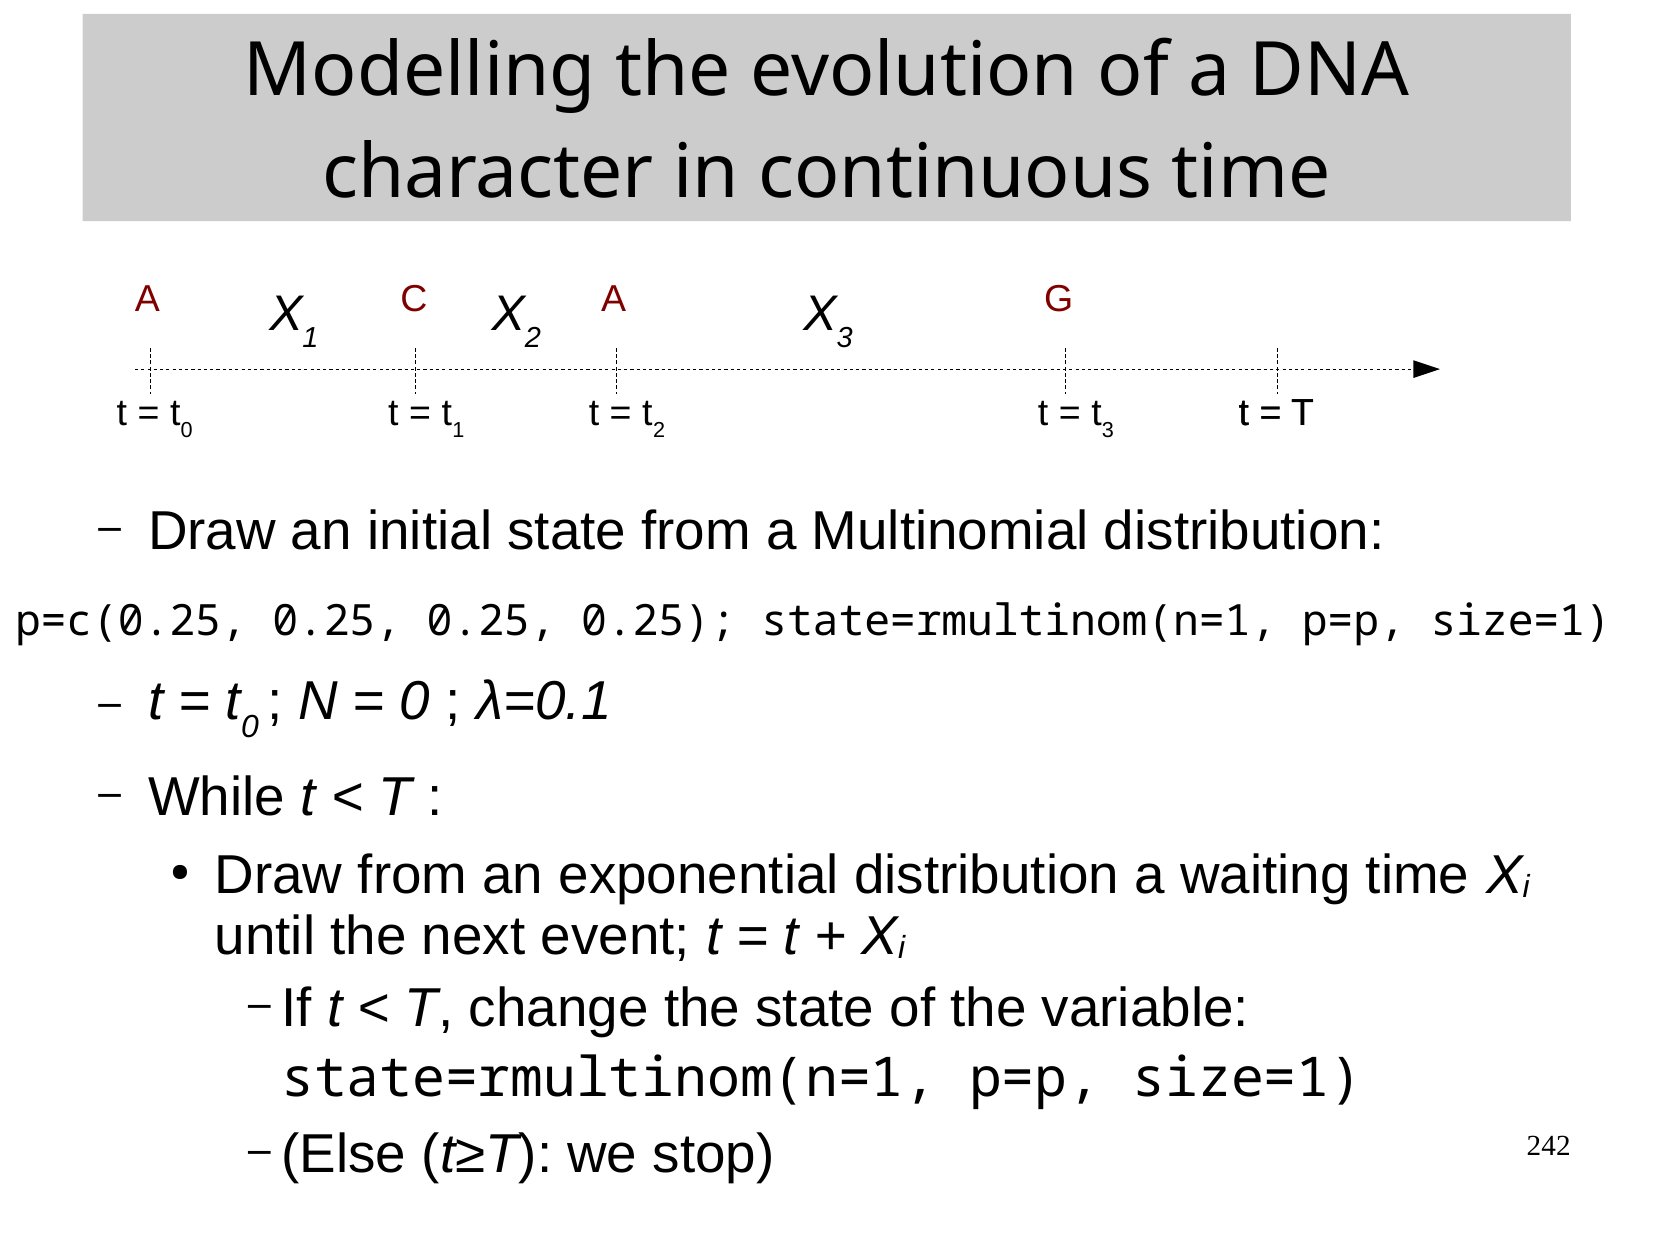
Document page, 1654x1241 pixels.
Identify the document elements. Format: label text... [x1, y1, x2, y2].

text_box t = T [1223, 384, 1333, 441]
text_box C [385, 270, 446, 327]
text_box t = t3 [1023, 384, 1132, 450]
text_box t = t0 [101, 384, 211, 450]
text_box A [586, 270, 647, 327]
text_box t = t1 [373, 384, 482, 450]
text_box G [1029, 270, 1090, 327]
title Modelling the evolution of a DNA character in continuous time [82, 13, 1571, 222]
text_box X2 [476, 278, 579, 417]
list Draw an initial state from a Multinomial distribution: p=c(0.25, 0.25, 0.25, 0.25); state=rmultinom(n=1, p=p, size=1) t = t0 ; N = 0 ; λ=0.1 While t < T : Draw from an exponential distribution a waiting time Xi until the next event; t = t + Xi If t < T, change the state of the variable: state=rmultinom(n=1, p=p, size=1) (Else (t≥T): we stop) [15, 408, 1636, 1198]
text_box X1 [254, 278, 361, 417]
text_box X3 [788, 278, 886, 417]
text_box t = t2 [574, 384, 683, 450]
text_box A [120, 270, 181, 327]
